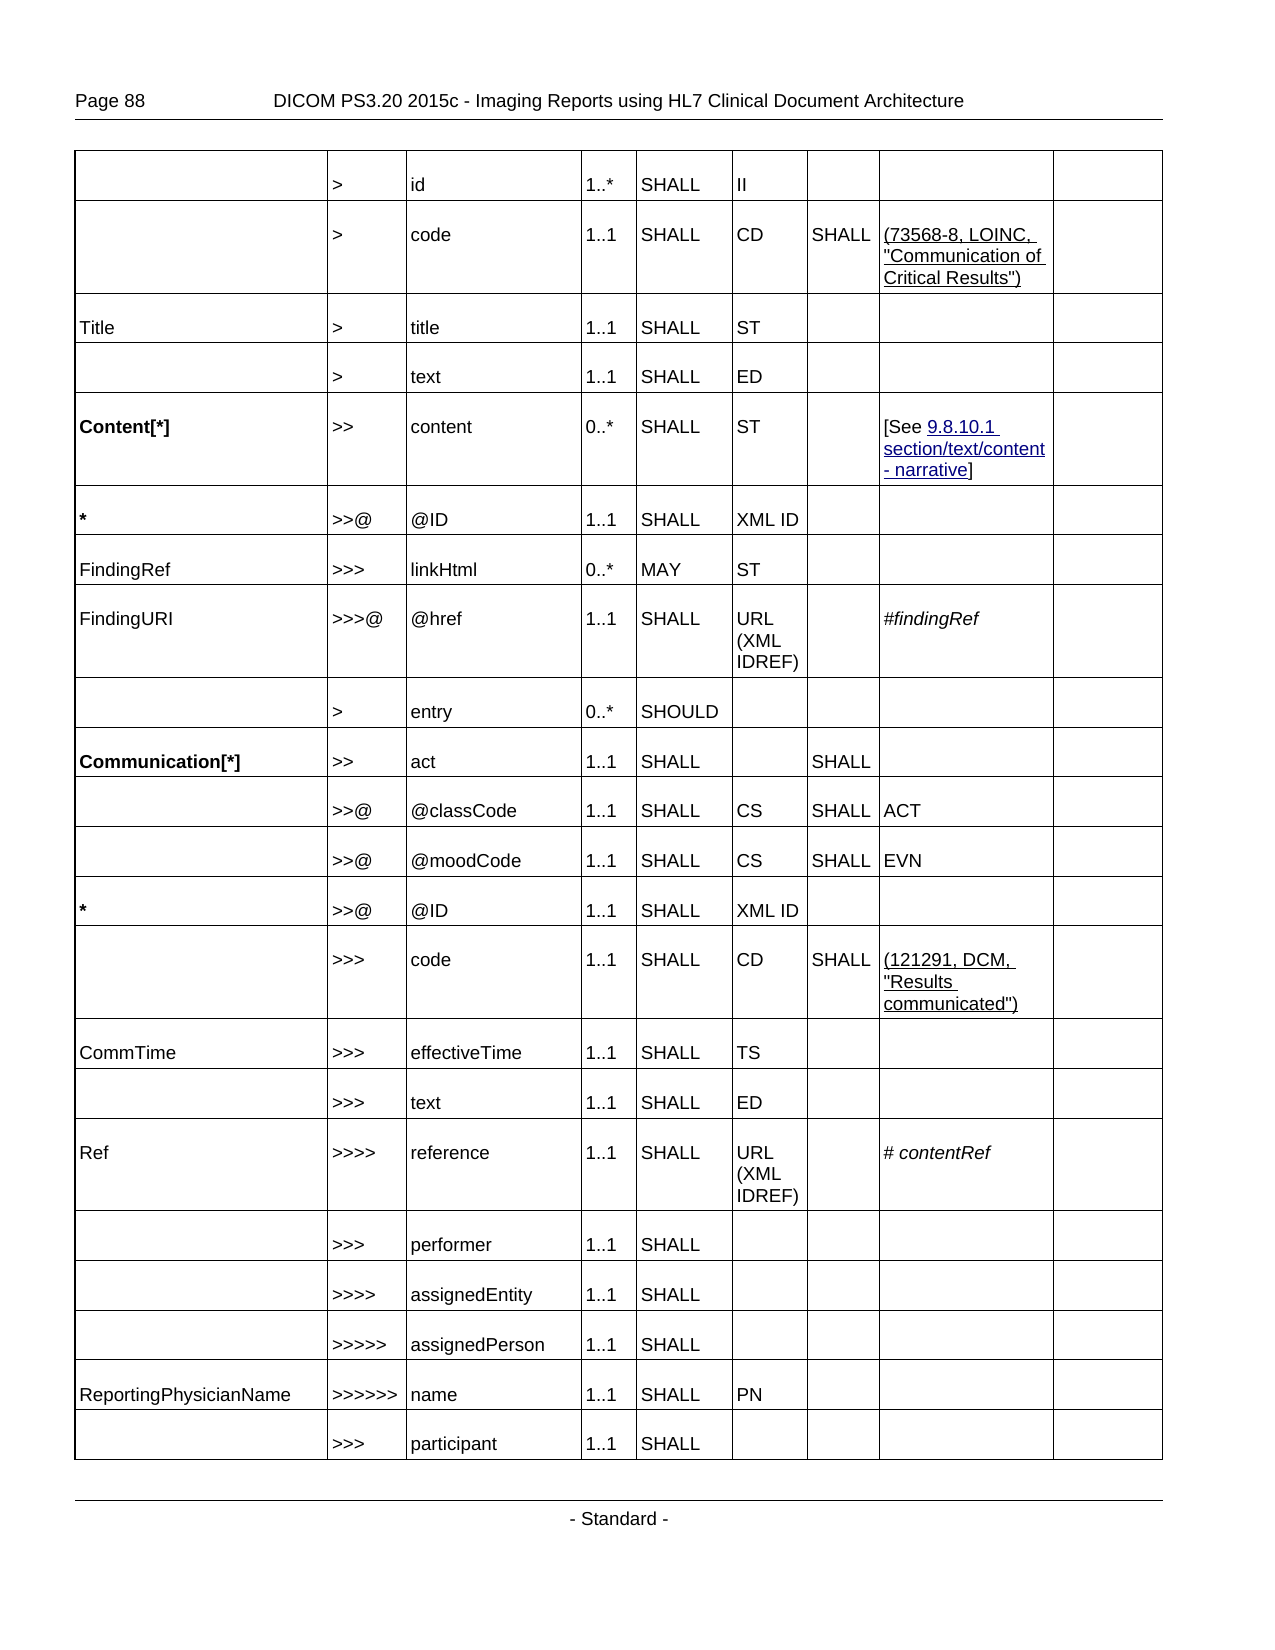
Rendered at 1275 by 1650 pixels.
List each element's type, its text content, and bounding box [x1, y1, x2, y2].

table_cell >>> [328, 926, 406, 1018]
table_cell SHALL [637, 294, 732, 342]
table_cell SHALL [637, 585, 732, 677]
table_cell [1054, 393, 1162, 485]
table_cell [880, 343, 1053, 392]
table_cell SHALL [637, 343, 732, 392]
table_cell [808, 1019, 879, 1068]
table_cell [1054, 535, 1162, 584]
table_cell [76, 926, 327, 1018]
table_cell [880, 294, 1053, 342]
table_cell TS [733, 1019, 807, 1068]
table_cell [808, 1211, 879, 1260]
table_cell SHALL [808, 728, 879, 776]
table_cell 1..1 [582, 1311, 636, 1359]
table_cell [808, 1069, 879, 1117]
table_cell >> [328, 393, 406, 485]
table_cell [880, 535, 1053, 584]
table_cell 1..1 [582, 294, 636, 342]
table_cell code [407, 201, 581, 292]
table_cell SHALL [637, 151, 732, 200]
table_cell CD [733, 926, 807, 1018]
table_cell Title [76, 294, 327, 342]
table_cell ACT [880, 777, 1053, 826]
table_cell [1054, 777, 1162, 826]
table_cell [76, 343, 327, 392]
table_cell SHALL [637, 201, 732, 292]
table_cell SHALL [637, 1069, 732, 1117]
table_cell SHALL [637, 1261, 732, 1310]
table_cell >>@ [328, 877, 406, 925]
table_cell SHALL [637, 777, 732, 826]
table_cell @classCode [407, 777, 581, 826]
table_cell [880, 486, 1053, 534]
table_cell URL (XML IDREF) [733, 1119, 807, 1210]
table_cell 1..1 [582, 926, 636, 1018]
table_cell [808, 294, 879, 342]
table_cell [1054, 1261, 1162, 1310]
table_cell 1..1 [582, 1261, 636, 1310]
table_cell [1054, 1211, 1162, 1260]
table_cell XML ID [733, 877, 807, 925]
table_cell [880, 678, 1053, 727]
table_cell text [407, 343, 581, 392]
table_cell [880, 1211, 1053, 1260]
table_cell [76, 201, 327, 292]
table_cell 1..1 [582, 1019, 636, 1068]
table_cell EVN [880, 827, 1053, 876]
table_cell [733, 1261, 807, 1310]
table_cell [76, 1311, 327, 1359]
table_cell SHALL [637, 926, 732, 1018]
table_cell 1..1 [582, 585, 636, 677]
table_cell [733, 1311, 807, 1359]
table_cell content [407, 393, 581, 485]
table_cell >>> [328, 1069, 406, 1117]
table_cell PN [733, 1360, 807, 1409]
table_cell 1..1 [582, 1410, 636, 1459]
table_cell SHALL [637, 1311, 732, 1359]
table_cell > [328, 678, 406, 727]
table_cell title [407, 294, 581, 342]
table_cell Ref [76, 1119, 327, 1210]
table_cell 1..1 [582, 486, 636, 534]
table_cell 1..* [582, 151, 636, 200]
table_cell >>@ [328, 486, 406, 534]
table_cell (121291, DCM, "Results communicated") [880, 926, 1053, 1018]
table_cell >>> [328, 1410, 406, 1459]
table_cell URL (XML IDREF) [733, 585, 807, 677]
table_cell [1054, 343, 1162, 392]
table_cell ST [733, 535, 807, 584]
table_cell >>> [328, 1019, 406, 1068]
table_cell [808, 1410, 879, 1459]
table_cell > [328, 343, 406, 392]
table_cell 1..1 [582, 827, 636, 876]
table_cell 0..* [582, 678, 636, 727]
table_cell [76, 151, 327, 200]
table_cell >>> [328, 1211, 406, 1260]
table_cell Communication[*] [76, 728, 327, 776]
table_cell performer [407, 1211, 581, 1260]
table_cell assigned​Entity [407, 1261, 581, 1310]
table_cell SHALL [637, 393, 732, 485]
table_cell text [407, 1069, 581, 1117]
table_cell [See 9.8.10.1 section/text/content - narrative] [880, 393, 1053, 485]
table_cell [808, 1119, 879, 1210]
table_cell > [328, 201, 406, 292]
table_cell [76, 1410, 327, 1459]
table_cell 1..1 [582, 877, 636, 925]
table_cell 0..* [582, 393, 636, 485]
table_cell [808, 151, 879, 200]
table_cell [1054, 486, 1162, 534]
table_cell [880, 1360, 1053, 1409]
table_cell [808, 877, 879, 925]
table_cell >>>> [328, 1119, 406, 1210]
table_cell assignedPerson [407, 1311, 581, 1359]
table_cell [76, 1211, 327, 1260]
table_cell act [407, 728, 581, 776]
table_cell [880, 151, 1053, 200]
table_cell @href [407, 585, 581, 677]
table_cell Finding​URI [76, 585, 327, 677]
table_cell SHALL [637, 1119, 732, 1210]
table_cell >>> [328, 535, 406, 584]
table_cell [733, 1410, 807, 1459]
table_cell entry [407, 678, 581, 727]
table_cell SHOULD [637, 678, 732, 727]
table_cell SHALL [637, 1410, 732, 1459]
table_cell [880, 1311, 1053, 1359]
table_cell [1054, 926, 1162, 1018]
table_cell >>>> [328, 1261, 406, 1310]
table_cell 0..* [582, 535, 636, 584]
table_cell effective​Time [407, 1019, 581, 1068]
table_cell [76, 1261, 327, 1310]
table_cell * [76, 877, 327, 925]
table_cell SHALL [808, 827, 879, 876]
table_cell CD [733, 201, 807, 292]
table_cell reference [407, 1119, 581, 1210]
table_cell link​Html [407, 535, 581, 584]
table_cell [1054, 1119, 1162, 1210]
table_cell [880, 1019, 1053, 1068]
table_cell ST [733, 393, 807, 485]
table_cell [808, 535, 879, 584]
table_cell >>>@ [328, 585, 406, 677]
table_cell (73568-8, LOINC, "Communication of Critical Results") [880, 201, 1053, 292]
table_cell [76, 827, 327, 876]
table_cell SHALL [637, 486, 732, 534]
table_cell >>@ [328, 827, 406, 876]
table_cell Reporting​Physician​Name [76, 1360, 327, 1409]
table_cell [808, 393, 879, 485]
table_cell id [407, 151, 581, 200]
table_cell SHALL [808, 777, 879, 826]
table_cell [1054, 1069, 1162, 1117]
table_cell [808, 486, 879, 534]
table_cell >>@ [328, 777, 406, 826]
table_cell [880, 877, 1053, 925]
table_cell [808, 1261, 879, 1310]
table_cell SHALL [637, 877, 732, 925]
table_cell ED [733, 1069, 807, 1117]
table_cell Finding​Ref [76, 535, 327, 584]
table_cell [76, 1069, 327, 1117]
table_cell [1054, 1410, 1162, 1459]
table_cell >>>>>> [328, 1360, 406, 1409]
table_cell [733, 728, 807, 776]
table_cell > [328, 294, 406, 342]
table_cell MAY [637, 535, 732, 584]
table_cell [880, 1069, 1053, 1117]
table_cell > [328, 151, 406, 200]
table_cell # content​Ref [880, 1119, 1053, 1210]
table_cell @moodCode [407, 827, 581, 876]
table_cell 1..1 [582, 1211, 636, 1260]
table_cell 1..1 [582, 201, 636, 292]
table_cell II [733, 151, 807, 200]
table_cell @ID [407, 877, 581, 925]
table_cell CS [733, 777, 807, 826]
table_cell ED [733, 343, 807, 392]
table_cell [76, 777, 327, 826]
table_cell SHALL [637, 827, 732, 876]
table_cell [76, 678, 327, 727]
table_cell 1..1 [582, 777, 636, 826]
table_cell [1054, 1019, 1162, 1068]
table_cell [1054, 151, 1162, 200]
table_cell [880, 728, 1053, 776]
table_cell Content[*] [76, 393, 327, 485]
table_cell [1054, 827, 1162, 876]
table_cell CS [733, 827, 807, 876]
table_cell [808, 1360, 879, 1409]
table_cell SHALL [637, 1360, 732, 1409]
table_cell 1..1 [582, 343, 636, 392]
table_cell participant [407, 1410, 581, 1459]
table_cell [880, 1410, 1053, 1459]
table_cell [1054, 728, 1162, 776]
table_cell [808, 1311, 879, 1359]
table_cell 1..1 [582, 1360, 636, 1409]
table_cell #findingRef [880, 585, 1053, 677]
table_cell ST [733, 294, 807, 342]
table_cell @ID [407, 486, 581, 534]
table_cell Comm​Time [76, 1019, 327, 1068]
table_cell >>>>> [328, 1311, 406, 1359]
table_cell [1054, 585, 1162, 677]
table_cell >> [328, 728, 406, 776]
table_cell [808, 678, 879, 727]
table_cell [880, 1261, 1053, 1310]
table_cell [808, 343, 879, 392]
table_cell [808, 585, 879, 677]
table_cell SHALL [808, 201, 879, 292]
table_cell * [76, 486, 327, 534]
table_cell SHALL [637, 728, 732, 776]
table_cell SHALL [637, 1019, 732, 1068]
table_cell [1054, 1311, 1162, 1359]
table_cell [1054, 201, 1162, 292]
table_cell [733, 1211, 807, 1260]
table_cell SHALL [808, 926, 879, 1018]
table_cell 1..1 [582, 1119, 636, 1210]
table_cell [1054, 678, 1162, 727]
table_cell [1054, 877, 1162, 925]
table_cell 1..1 [582, 1069, 636, 1117]
table_cell 1..1 [582, 728, 636, 776]
table_cell SHALL [637, 1211, 732, 1260]
table_cell [1054, 1360, 1162, 1409]
table_cell name [407, 1360, 581, 1409]
table_cell [1054, 294, 1162, 342]
table_cell [733, 678, 807, 727]
table_cell code [407, 926, 581, 1018]
table_cell XML ID [733, 486, 807, 534]
